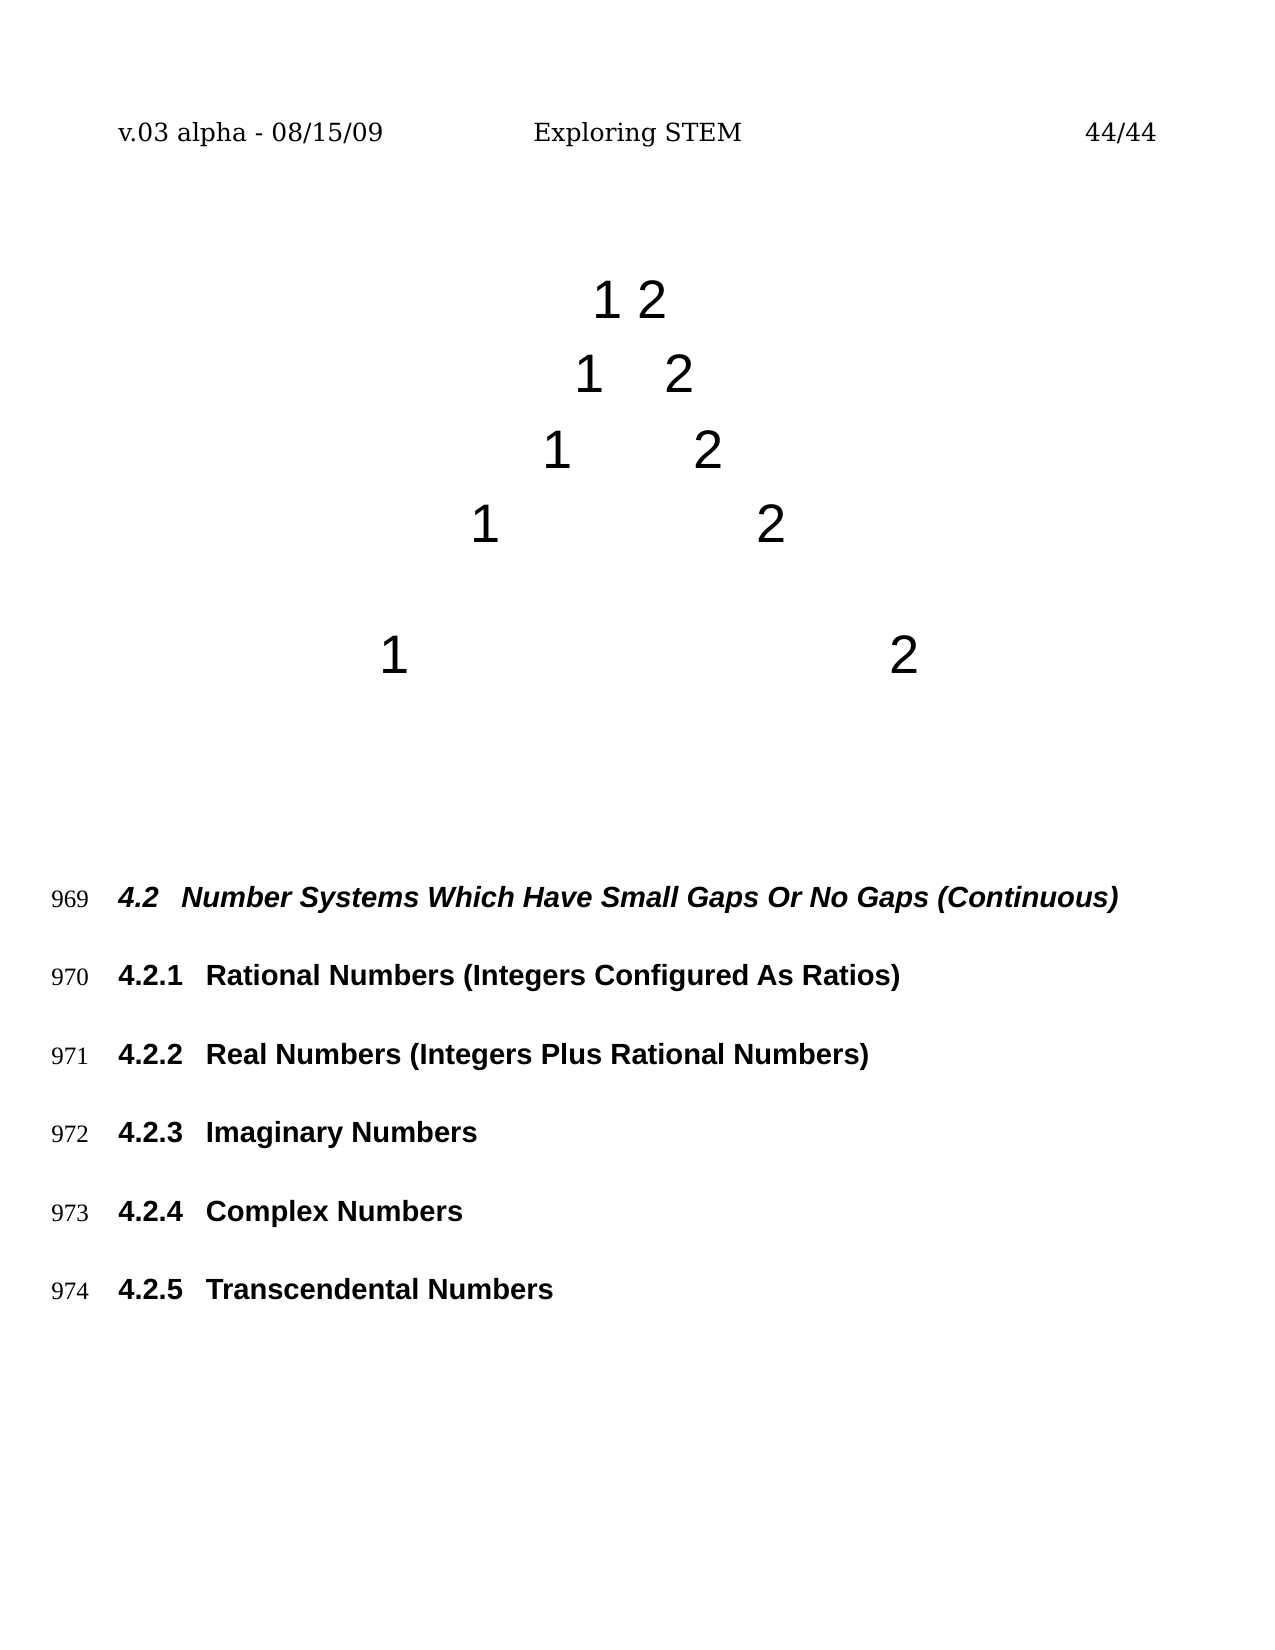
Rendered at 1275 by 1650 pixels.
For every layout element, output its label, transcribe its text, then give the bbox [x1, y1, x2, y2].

subtitle Rational Numbers (Integers Configured As Ratios) [118, 958, 1157, 992]
subtitle Number Systems Which Have Small Gaps Or No Gaps (Continuous) [118, 880, 1157, 913]
subtitle Complex Numbers [118, 1194, 1157, 1227]
subtitle Real Numbers (Integers Plus Rational Numbers) [118, 1037, 1157, 1070]
subtitle Transcendental Numbers [118, 1272, 1157, 1306]
subtitle Imaginary Numbers [118, 1115, 1157, 1149]
